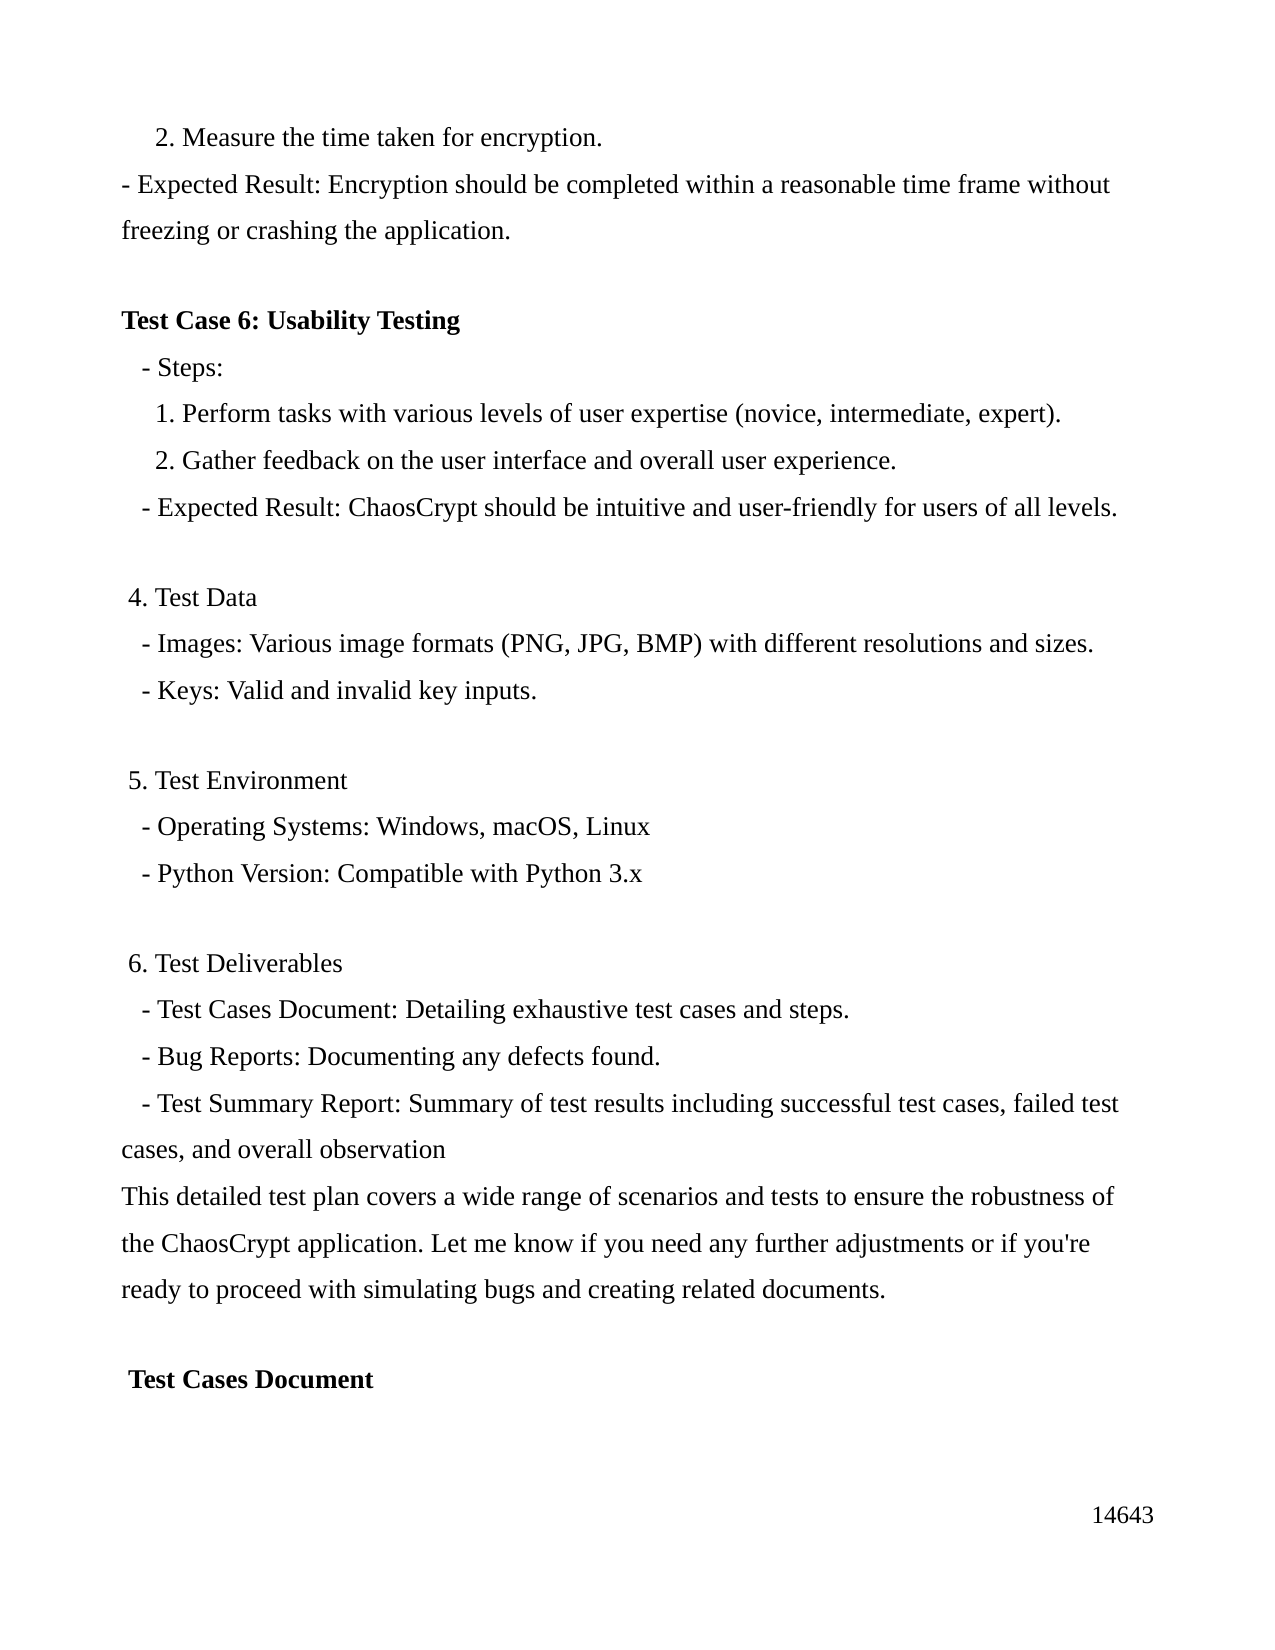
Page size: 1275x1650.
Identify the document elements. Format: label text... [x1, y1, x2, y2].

text - Test Cases Document: Detailing exhaustive test cases and steps. [121, 994, 1154, 1025]
text 2. Gather feedback on the user interface and overall user experience. [121, 444, 1154, 475]
text - Expected Result: ChaosCrypt should be intuitive and user-friendly for users of all levels. [121, 491, 1154, 522]
text 2. Measure the time taken for encryption. [121, 121, 1154, 152]
text 1. Perform tasks with various levels of user expertise (novice, intermediate, expert). [121, 398, 1154, 429]
text Test Cases Document [121, 1363, 1154, 1394]
text - Test Summary Report: Summary of test results including successful test cases, failed test cases, and overall observation [121, 1087, 1154, 1165]
text 4. Test Data [121, 581, 1154, 612]
text 5. Test Environment [121, 764, 1154, 795]
text - Expected Result: Encryption should be completed within a reasonable time frame without freezing or crashing the application. [121, 168, 1154, 246]
text - Operating Systems: Windows, macOS, Linux [121, 811, 1154, 842]
text 6. Test Deliverables [121, 947, 1154, 978]
text - Bug Reports: Documenting any defects found. [121, 1040, 1154, 1071]
text - Images: Various image formats (PNG, JPG, BMP) with different resolutions and sizes. [121, 627, 1154, 658]
text - Steps: [121, 351, 1154, 382]
text This detailed test plan covers a wide range of scenarios and tests to ensure the robustness of the ChaosCrypt application. Let me know if you need any further adjustments or if you're ready to proceed with simulating bugs and creating related documents. [121, 1180, 1154, 1305]
text - Python Version: Compatible with Python 3.x [121, 857, 1154, 888]
text - Keys: Valid and invalid key inputs. [121, 674, 1154, 705]
text Test Case 6: Usability Testing [121, 304, 1154, 335]
